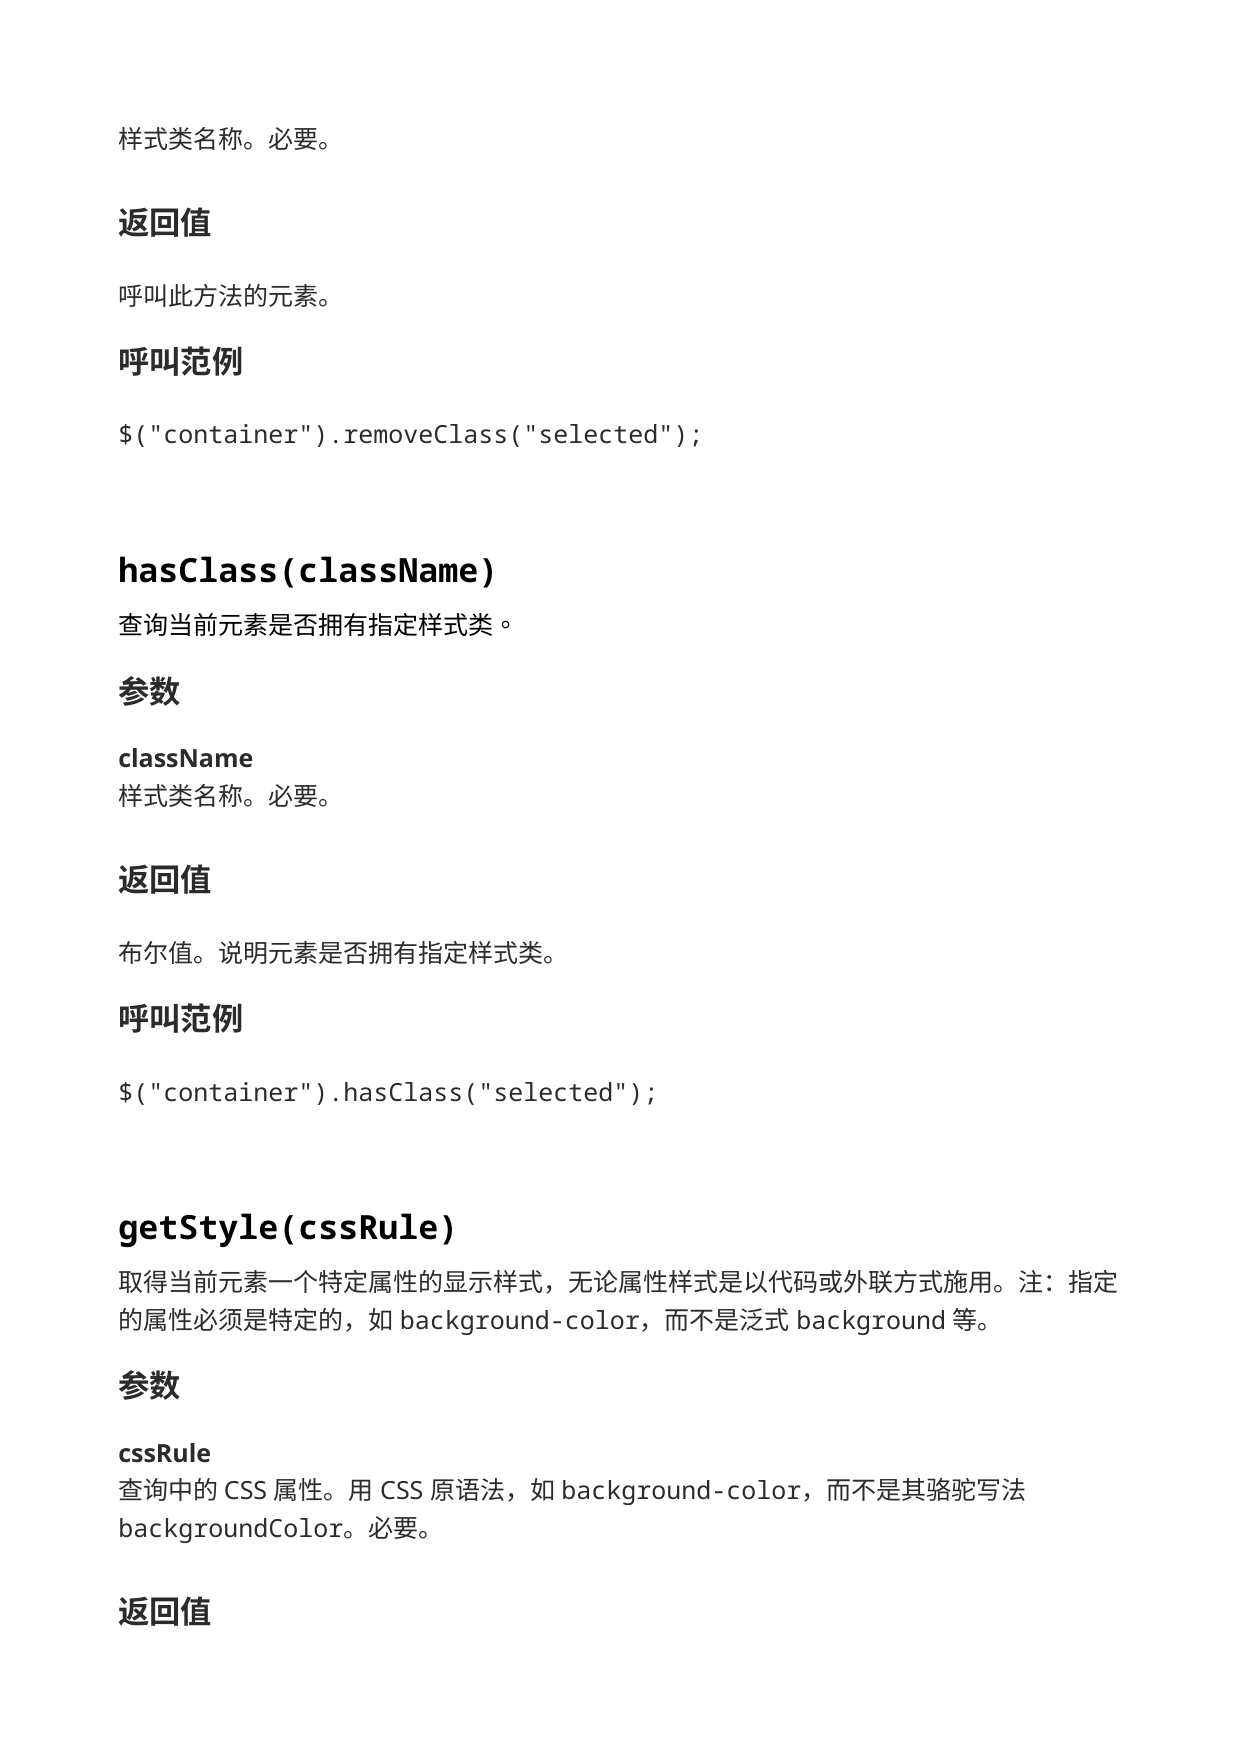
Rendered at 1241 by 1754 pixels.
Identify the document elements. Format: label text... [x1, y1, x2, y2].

text 样式类名称。必要。 [118, 775, 1122, 813]
text 返回值 [118, 813, 1122, 901]
text cssRule [118, 1432, 1122, 1469]
text 布尔值。说明元素是否拥有指定样式类。 [118, 932, 1122, 969]
text 参数 [118, 667, 1122, 713]
text 呼叫此方法的元素。 [118, 275, 1122, 312]
text 返回值 [118, 1544, 1122, 1632]
text 查询中的 CSS 属性。用 CSS 原语法，如 background-color，而不是其骆驼写法 backgroundColor。必要。 [118, 1469, 1122, 1544]
text 参数 [118, 1362, 1122, 1407]
text $("container").removeClass("selected"); [118, 414, 1122, 451]
text className [118, 738, 1122, 775]
text 取得当前元素一个特定属性的显示样式，无论属性样式是以代码或外联方式施用。注：指定的属性必须是特定的，如 background-color，而不是泛式 background 等。 [118, 1262, 1122, 1337]
text 返回值 [118, 156, 1122, 243]
text $("container").hasClass("selected"); [118, 1071, 1122, 1108]
text 呼叫范例 [118, 994, 1122, 1039]
subtitle hasClass(className) [118, 501, 1122, 592]
text 样式类名称。必要。 [118, 118, 1122, 156]
subtitle getStyle(cssRule) [118, 1158, 1122, 1249]
text 查询当前元素是否拥有指定样式类。 [118, 604, 1122, 642]
text 呼叫范例 [118, 337, 1122, 382]
